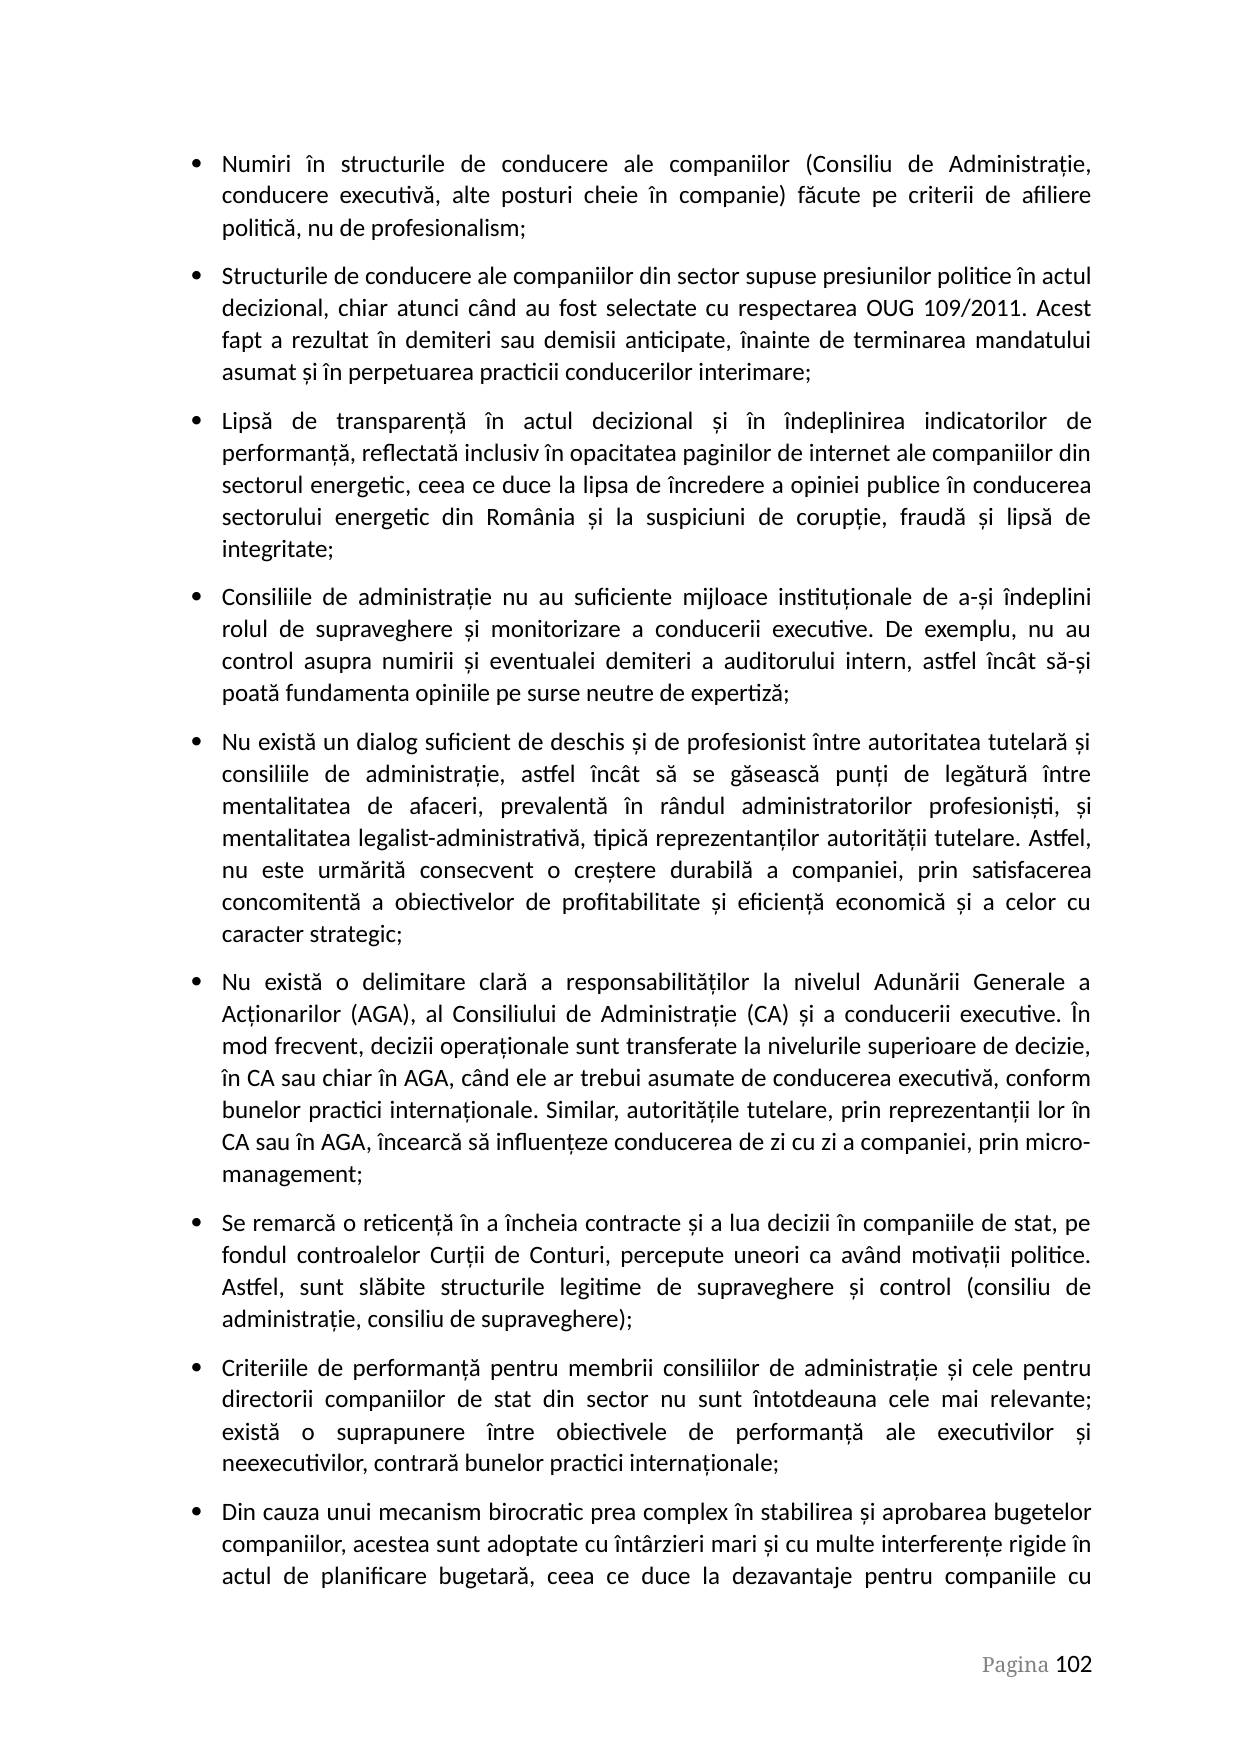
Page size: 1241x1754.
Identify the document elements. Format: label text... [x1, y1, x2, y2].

list Structurile de conducere ale companiilor din sector supuse presiunilor politice în actul decizional, chiar atunci când au fost selectate cu respectarea OUG 109/2011. Acest fapt a rezultat în demiteri sau demisii anticipate, înainte de terminarea mandatului asumat și în perpetuarea practicii conducerilor interimare; [192, 260, 1092, 387]
list Nu există un dialog suficient de deschis și de profesionist între autoritatea tutelară și consiliile de administrație, astfel încât să se găsească punți de legătură între mentalitatea de afaceri, prevalentă în rândul administratorilor profesioniști, și mentalitatea legalist-administrativă, tipică reprezentanților autorității tutelare. Astfel, nu este urmărită consecvent o creștere durabilă a companiei, prin satisfacerea concomitentă a obiectivelor de profitabilitate și eficiență economică și a celor cu caracter strategic; [192, 726, 1092, 948]
list Numiri în structurile de conducere ale companiilor (Consiliu de Administrație, conducere executivă, alte posturi cheie în companie) făcute pe criterii de afiliere politică, nu de profesionalism; [192, 148, 1092, 242]
list Criteriile de performanță pentru membrii consiliilor de administrație și cele pentru directorii companiilor de stat din sector nu sunt întotdeauna cele mai relevante; există o suprapunere între obiectivele de performanță ale executivilor și neexecutivilor, contrară bunelor practici internaționale; [192, 1352, 1092, 1478]
list Se remarcă o reticență în a încheia contracte și a lua decizii în companiile de stat, pe fondul controalelor Curții de Conturi, percepute uneori ca având motivații politice. Astfel, sunt slăbite structurile legitime de supraveghere și control (consiliu de administrație, consiliu de supraveghere); [192, 1207, 1092, 1333]
list Nu există o delimitare clară a responsabilităților la nivelul Adunării Generale a Acționarilor (AGA), al Consiliului de Administrație (CA) și a conducerii executive. În mod frecvent, decizii operaționale sunt transferate la nivelurile superioare de decizie, în CA sau chiar în AGA, când ele ar trebui asumate de conducerea executivă, conform bunelor practici internaționale. Similar, autoritățile tutelare, prin reprezentanții lor în CA sau în AGA, încearcă să influențeze conducerea de zi cu zi a companiei, prin micro-management; [192, 967, 1092, 1189]
list Din cauza unui mecanism birocratic prea complex în stabilirea și aprobarea bugetelor companiilor, acestea sunt adoptate cu întârzieri mari și cu multe interferențe rigide în actul de planificare bugetară, ceea ce duce la dezavantaje pentru companiile cu [192, 1496, 1092, 1591]
list Consiliile de administrație nu au suficiente mijloace instituționale de a-și îndeplini rolul de supraveghere și monitorizare a conducerii executive. De exemplu, nu au control asupra numirii și eventualei demiteri a auditorului intern, astfel încât să-și poată fundamenta opiniile pe surse neutre de expertiză; [192, 581, 1092, 708]
list Lipsă de transparență în actul decizional și în îndeplinirea indicatorilor de performanță, reflectată inclusiv în opacitatea paginilor de internet ale companiilor din sectorul energetic, ceea ce duce la lipsa de încredere a opiniei publice în conducerea sectorului energetic din România și la suspiciuni de corupție, fraudă și lipsă de integritate; [192, 405, 1092, 563]
